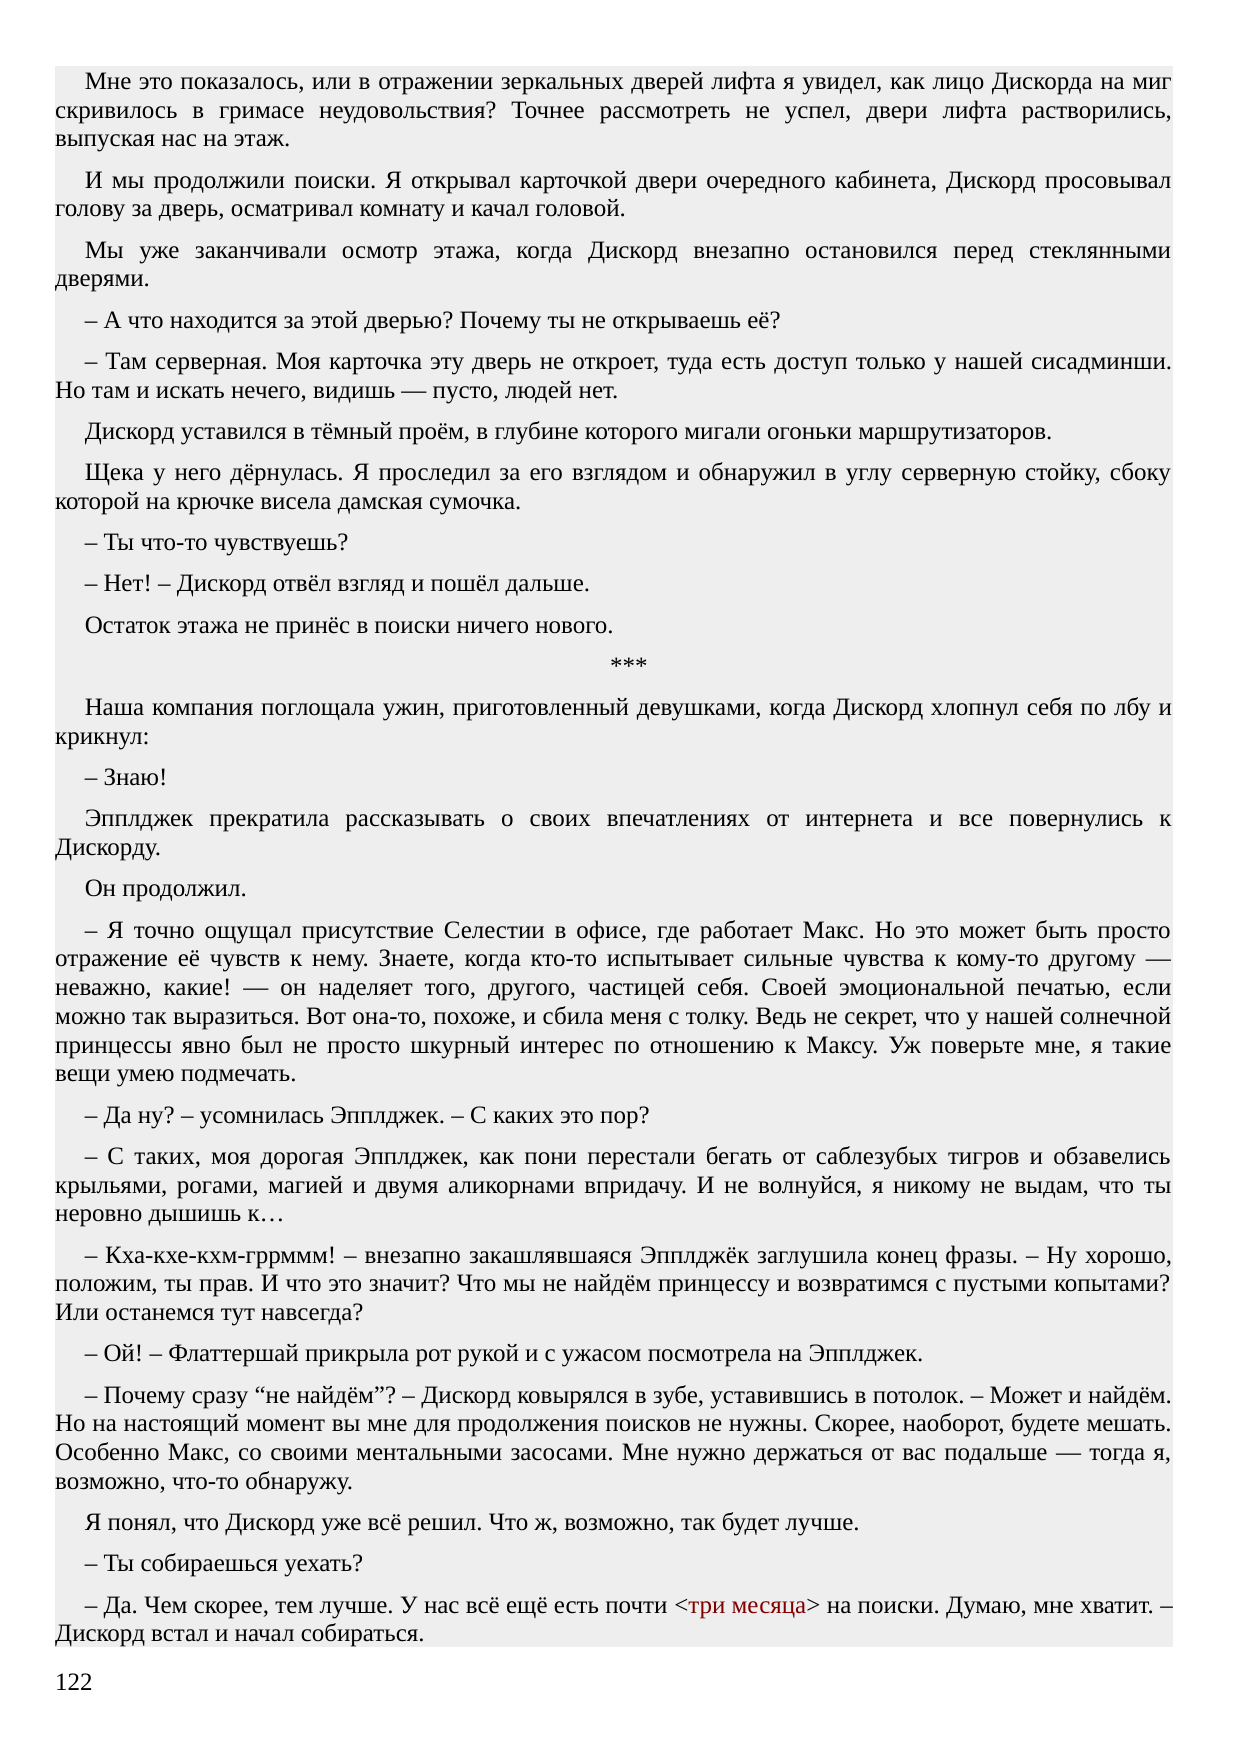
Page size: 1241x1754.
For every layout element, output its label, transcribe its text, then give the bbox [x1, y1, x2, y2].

text – Нет! – Дискорд отвёл взгляд и пошёл дальше. [55, 568, 1173, 597]
text – Знаю! [55, 762, 1173, 791]
text Мне это показалось, или в отражении зеркальных дверей лифта я увидел, как лицо Дискорда на миг скривилось в гримасе неудовольствия? Точнее рассмотреть не успел, двери лифта растворились, выпуская нас на этаж. [55, 66, 1173, 152]
text – Почему сразу “не найдём”? – Дискорд ковырялся в зубе, уставившись в потолок. – Может и найдём. Но на настоящий момент вы мне для продолжения поисков не нужны. Скорее, наоборот, будете мешать. Особенно Макс, со своими ментальными засосами. Мне нужно держаться от вас подальше — тогда я, возможно, что-то обнаружу. [55, 1380, 1173, 1495]
text Он продолжил. [55, 873, 1173, 902]
text Я понял, что Дискорд уже всё решил. Что ж, возможно, так будет лучше. [55, 1507, 1173, 1536]
text – Там серверная. Моя карточка эту дверь не откроет, туда есть доступ только у нашей сисадминши. Но там и искать нечего, видишь — пусто, людей нет. [55, 346, 1173, 403]
text – Да. Чем скорее, тем лучше. У нас всё ещё есть почти <три месяца> на поиски. Думаю, мне хватит. – Дискорд встал и начал собираться. [55, 1590, 1173, 1647]
text – Ой! – Флаттершай прикрыла рот рукой и с ужасом посмотрела на Эпплджек. [55, 1338, 1173, 1367]
text И мы продолжили поиски. Я открывал карточкой двери очередного кабинета, Дискорд просовывал голову за дверь, осматривал комнату и качал головой. [55, 165, 1173, 222]
text – Да ну? – усомнилась Эпплджек. – С каких это пор? [55, 1100, 1173, 1128]
text Мы уже заканчивали осмотр этажа, когда Дискорд внезапно остановился перед стеклянными дверями. [55, 235, 1173, 292]
text Эпплджек прекратила рассказывать о своих впечатлениях от интернета и все повернулись к Дискорду. [55, 803, 1173, 861]
text – Я точно ощущал присутствие Селестии в офисе, где работает Макс. Но это может быть просто отражение её чувств к нему. Знаете, когда кто-то испытывает сильные чувства к кому-то другому — неважно, какие! — он наделяет того, другого, частицей себя. Своей эмоциональной печатью, если можно так выразиться. Вот она-то, похоже, и сбила меня с толку. Ведь не секрет, что у нашей солнечной принцессы явно был не просто шкурный интерес по отношению к Максу. Уж поверьте мне, я такие вещи умею подмечать. [55, 915, 1173, 1087]
text Остаток этажа не принёс в поиски ничего нового. [55, 610, 1173, 638]
text Щека у него дёрнулась. Я проследил за его взглядом и обнаружил в углу серверную стойку, сбоку которой на крючке висела дамская сумочка. [55, 457, 1173, 515]
text *** [55, 651, 1173, 680]
text – С таких, моя дорогая Эпплджек, как пони перестали бегать от саблезубых тигров и обзавелись крыльями, рогами, магией и двумя аликорнами впридачу. И не волнуйся, я никому не выдам, что ты неровно дышишь к… [55, 1141, 1173, 1227]
text – Ты что-то чувствуешь? [55, 527, 1173, 556]
text – Ты собираешься уехать? [55, 1548, 1173, 1577]
text Дискорд уставился в тёмный проём, в глубине которого мигали огоньки маршрутизаторов. [55, 416, 1173, 445]
text Наша компания поглощала ужин, приготовленный девушками, когда Дискорд хлопнул себя по лбу и крикнул: [55, 692, 1173, 750]
text – Кха-кхе-кхм-гррммм! – внезапно закашлявшаяся Эпплджёк заглушила конец фразы. – Ну хорошо, положим, ты прав. И что это значит? Что мы не найдём принцессу и возвратимся с пустыми копытами? Или останемся тут навсегда? [55, 1240, 1173, 1326]
text – А что находится за этой дверью? Почему ты не открываешь её? [55, 305, 1173, 333]
